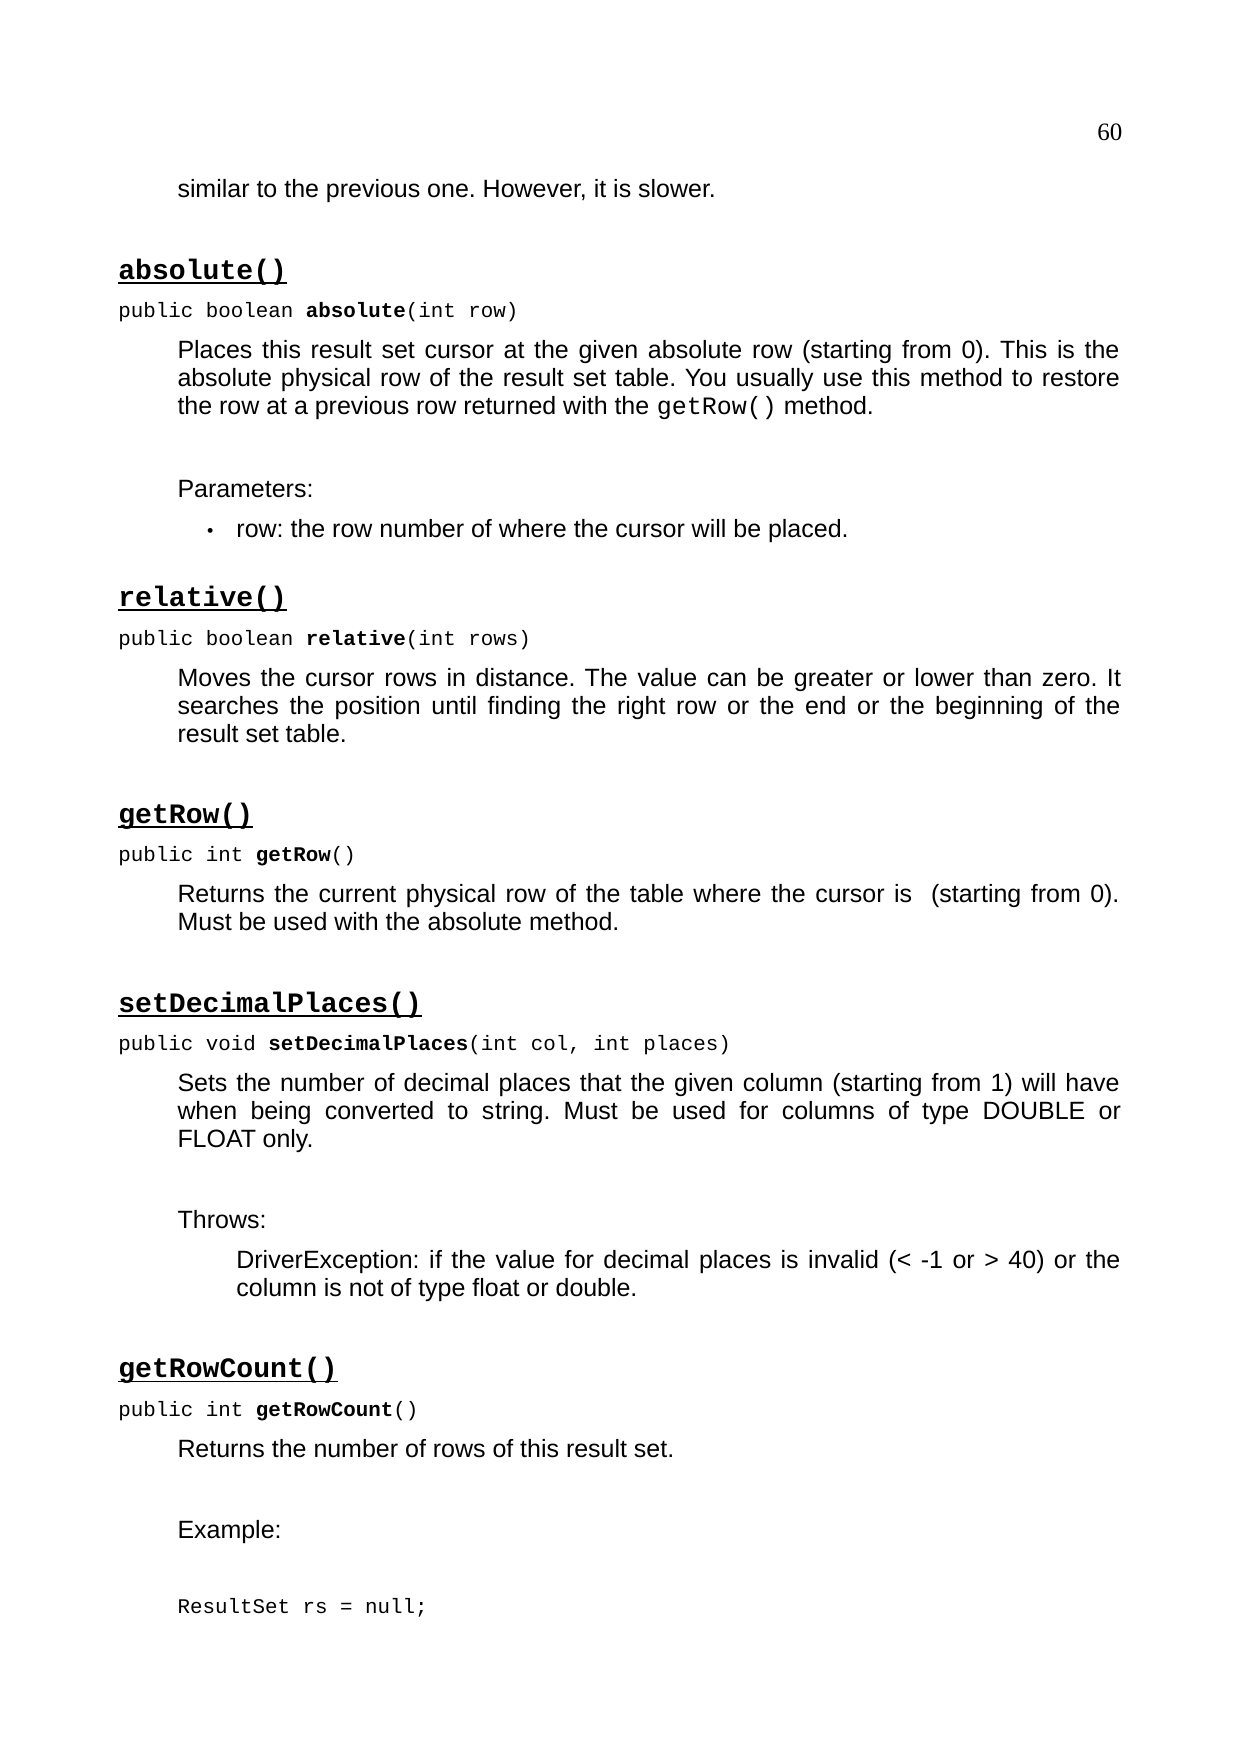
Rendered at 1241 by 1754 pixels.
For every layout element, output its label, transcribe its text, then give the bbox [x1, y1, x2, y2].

text public int getRowCount() [118, 1399, 1122, 1422]
subtitle getRow() [118, 800, 1122, 832]
text public void setDecimalPlaces(int col, int places) [118, 1033, 1122, 1057]
list Returns the current physical row of the table where the cursor is (starting from 0). Must be used with the absolute method. [177, 880, 1122, 936]
text public boolean relative(int rows) [118, 627, 1122, 651]
subtitle Parameters: [177, 475, 1122, 503]
list Moves the cursor rows in distance. The value can be greater or lower than zero. It searches the position until finding the right row or the end or the beginning of the result set table. [177, 663, 1122, 747]
subtitle getRowCount() [118, 1354, 1122, 1386]
text public int getRow() [118, 844, 1122, 868]
list DriverException: if the value for decimal places is invalid (< -1 or > 40) or the column is not of type float or double. [236, 1246, 1122, 1302]
subtitle relative() [118, 583, 1122, 615]
list Sets the number of decimal places that the given column (starting from 1) will have when being converted to string. Must be used for columns of type DOUBLE or FLOAT only. [177, 1069, 1122, 1153]
list Places this result set cursor at the given absolute row (starting from 0). This is the absolute physical row of the result set table. You usually use this method to restore the row at a previous row returned with the getRow() method. [177, 336, 1122, 422]
subtitle absolute() [118, 256, 1122, 288]
list similar to the previous one. However, it is slower. [177, 175, 1122, 203]
list Example: [177, 1515, 1122, 1543]
list row: the row number of where the cursor will be placed. [207, 515, 1122, 571]
text Throws: [118, 1206, 1122, 1233]
text ResultSet rs = null; [177, 1596, 1122, 1620]
list Returns the number of rows of this result set. [177, 1435, 1122, 1463]
subtitle setDecimalPlaces() [118, 989, 1122, 1021]
text public boolean absolute(int row) [118, 300, 1122, 324]
